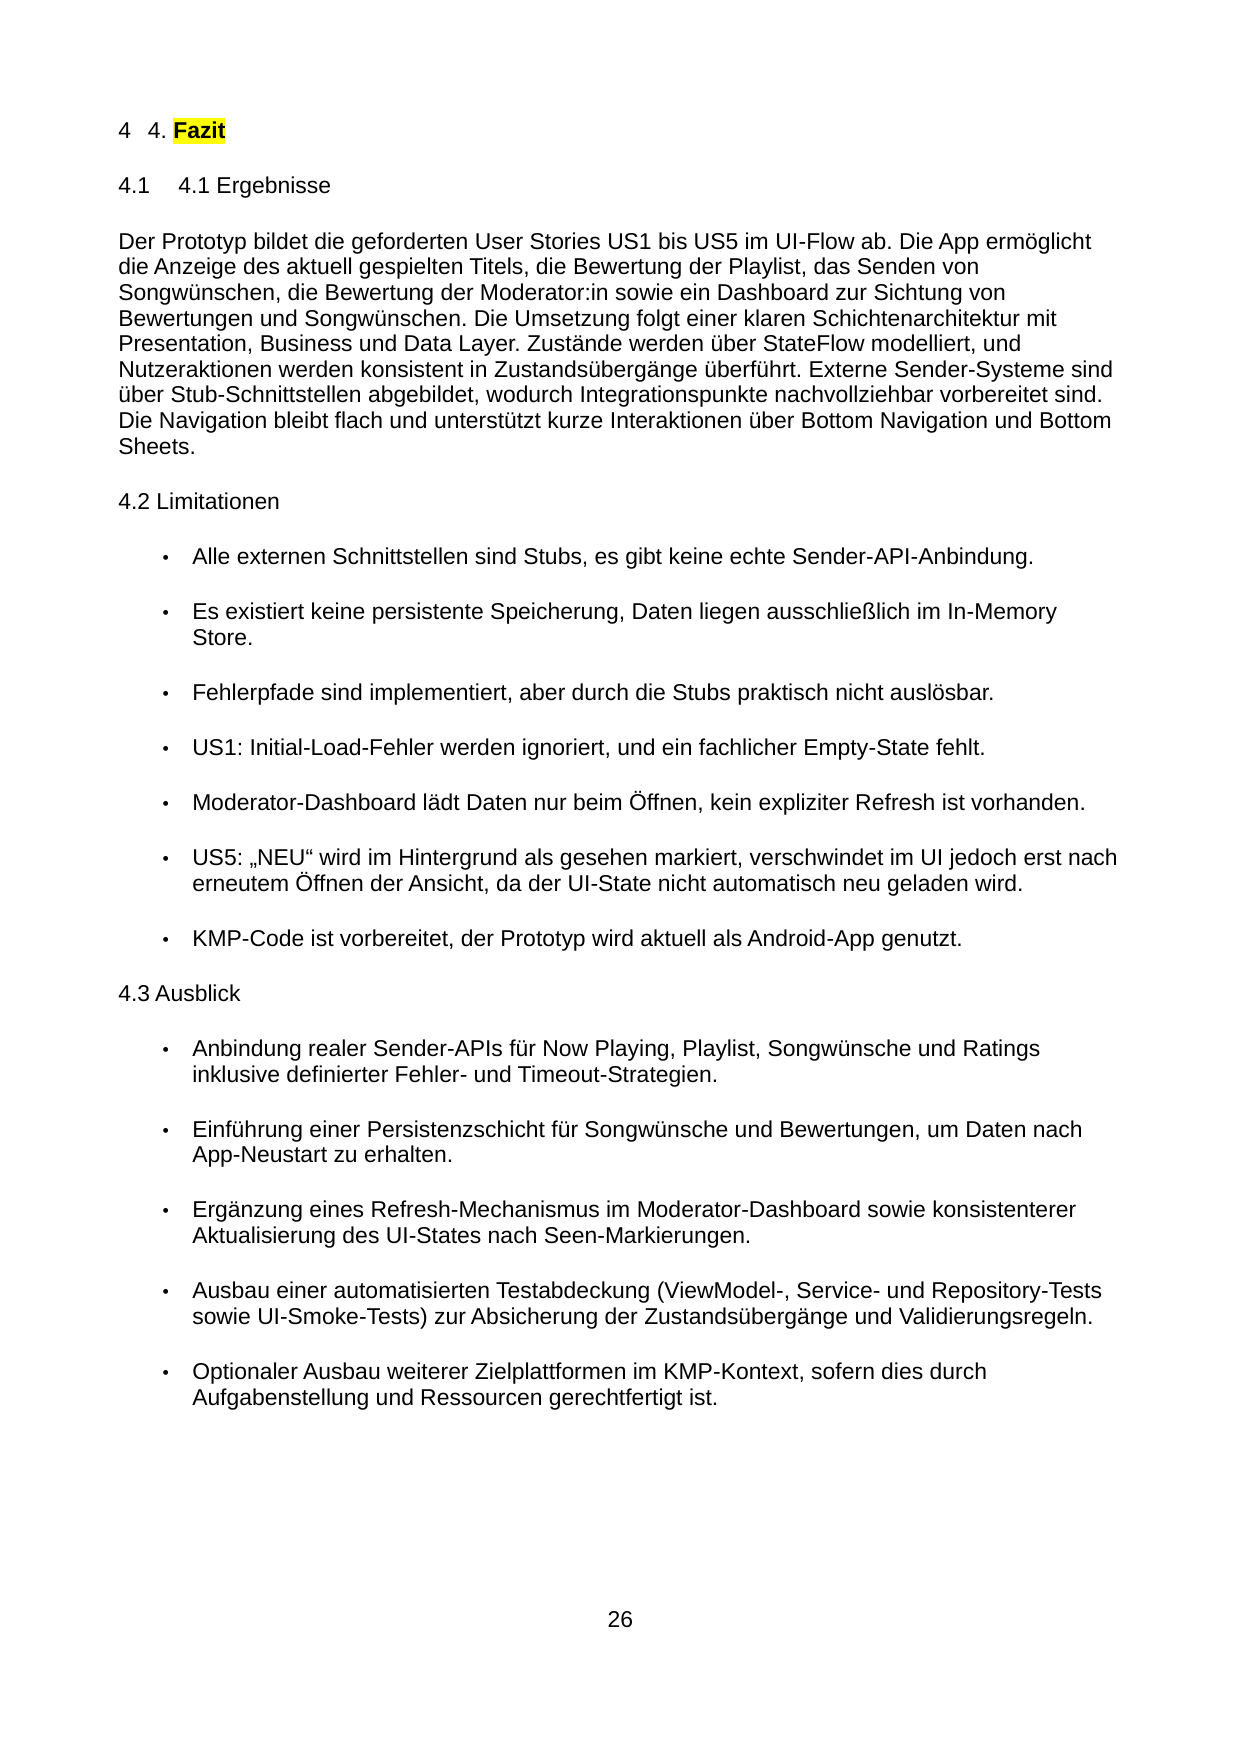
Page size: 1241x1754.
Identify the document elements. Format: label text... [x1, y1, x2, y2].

list KMP‑Code ist vorbereitet, der Prototyp wird aktuell als Android‑App genutzt. [162, 925, 1122, 951]
text Der Prototyp bildet die geforderten User Stories US1 bis US5 im UI‑Flow ab. Die App ermöglicht die Anzeige des aktuell gespielten Titels, die Bewertung der Playlist, das Senden von Songwünschen, die Bewertung der Moderator:in sowie ein Dashboard zur Sichtung von Bewertungen und Songwünschen. Die Umsetzung folgt einer klaren Schichtenarchitektur mit Presentation, Business und Data Layer. Zustände werden über StateFlow modelliert, und Nutzeraktionen werden konsistent in Zustandsübergänge überführt. Externe Sender‑Systeme sind über Stub‑Schnittstellen abgebildet, wodurch Integrationspunkte nachvollziehbar vorbereitet sind. Die Navigation bleibt flach und unterstützt kurze Interaktionen über Bottom Navigation und Bottom Sheets. [118, 228, 1122, 459]
subtitle 4.1 Ergebnisse [118, 173, 1122, 199]
subtitle 4.3 Ausblick [118, 981, 1122, 1006]
list US1: Initial‑Load‑Fehler werden ignoriert, und ein fachlicher Empty‑State fehlt. [162, 734, 1122, 760]
list Moderator‑Dashboard lädt Daten nur beim Öffnen, kein expliziter Refresh ist vorhanden. [162, 789, 1122, 815]
list US5: „NEU“ wird im Hintergrund als gesehen markiert, verschwindet im UI jedoch erst nach erneutem Öffnen der Ansicht, da der UI‑State nicht automatisch neu geladen wird. [162, 845, 1122, 896]
list Anbindung realer Sender‑APIs für Now Playing, Playlist, Songwünsche und Ratings inklusive definierter Fehler‑ und Timeout‑Strategien. [162, 1036, 1122, 1087]
list Optionaler Ausbau weiterer Zielplattformen im KMP‑Kontext, sofern dies durch Aufgabenstellung und Ressourcen gerechtfertigt ist. [162, 1358, 1122, 1410]
list Ergänzung eines Refresh‑Mechanismus im Moderator‑Dashboard sowie konsistenterer Aktualisierung des UI‑States nach Seen‑Markierungen. [162, 1197, 1122, 1248]
list Alle externen Schnittstellen sind Stubs, es gibt keine echte Sender‑API‑Anbindung. [162, 543, 1122, 569]
list Ausbau einer automatisierten Testabdeckung (ViewModel‑, Service‑ und Repository‑Tests sowie UI‑Smoke‑Tests) zur Absicherung der Zustandsübergänge und Validierungsregeln. [162, 1278, 1122, 1329]
subtitle 4.2 Limitationen [118, 488, 1122, 514]
subtitle 4. Fazit [118, 118, 1122, 144]
list Es existiert keine persistente Speicherung, Daten liegen ausschließlich im In‑Memory Store. [162, 599, 1122, 650]
list Fehlerpfade sind implementiert, aber durch die Stubs praktisch nicht auslösbar. [162, 679, 1122, 705]
list Einführung einer Persistenzschicht für Songwünsche und Bewertungen, um Daten nach App‑Neustart zu erhalten. [162, 1116, 1122, 1168]
